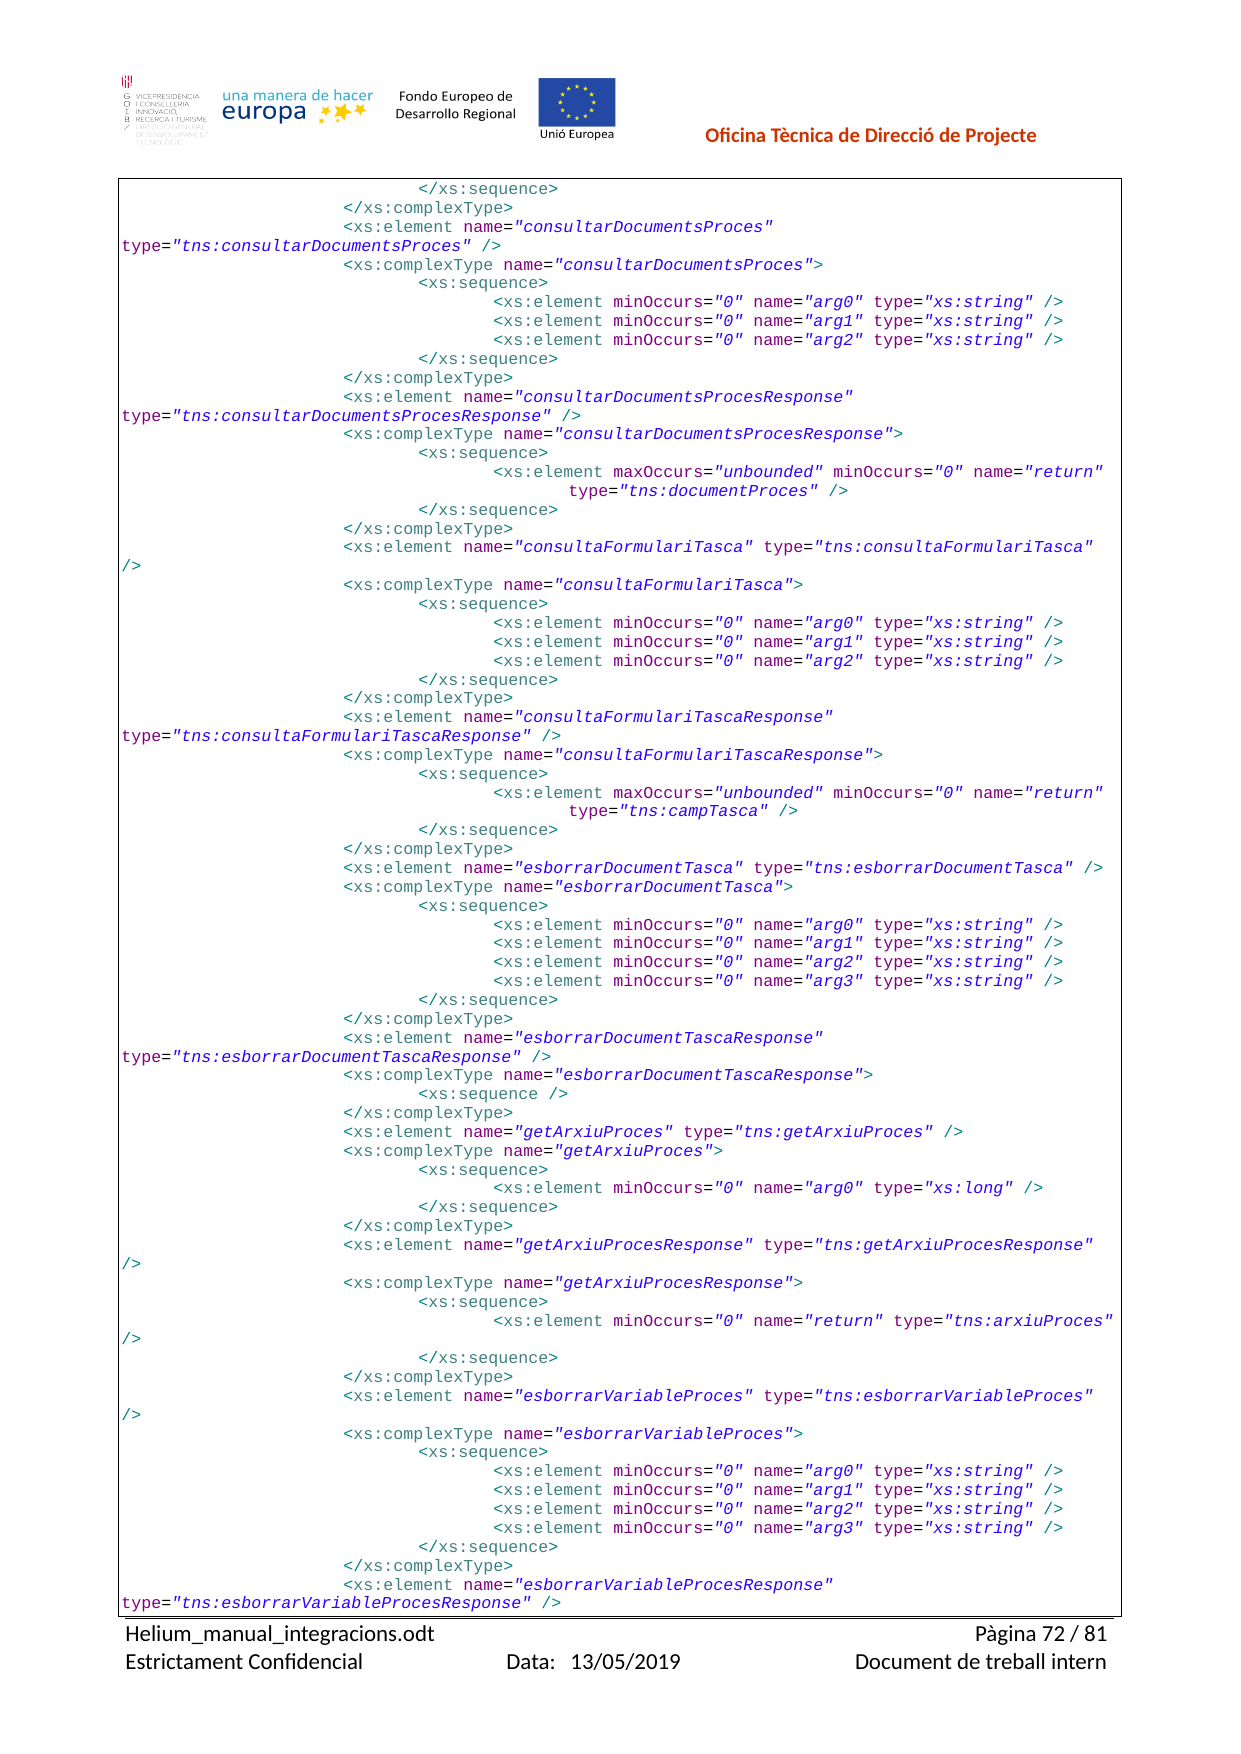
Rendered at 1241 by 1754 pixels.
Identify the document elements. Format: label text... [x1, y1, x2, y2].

text <xs:element minOccurs="0" name="arg3" type="xs:string" /> [119, 1516, 1121, 1535]
text <xs:sequence> [119, 1441, 1121, 1460]
text </xs:complexType> [119, 838, 1121, 856]
text </xs:complexType> [119, 197, 1121, 215]
text </xs:complexType> [119, 1215, 1121, 1233]
text <xs:element minOccurs="0" name="arg2" type="xs:string" /> [119, 951, 1121, 969]
text </xs:complexType> [119, 1007, 1121, 1026]
text <xs:element minOccurs="0" name="arg2" type="xs:string" /> [119, 649, 1121, 668]
text <xs:element maxOccurs="unbounded" minOccurs="0" name="return" [119, 781, 1121, 800]
text <xs:element name="consultarDocumentsProces" type="tns:consultarDocumentsProces" /> [119, 215, 1121, 253]
text <xs:element minOccurs="0" name="arg0" type="xs:string" /> [119, 913, 1121, 932]
text <xs:element minOccurs="0" name="arg1" type="xs:string" /> [119, 1479, 1121, 1497]
text </xs:sequence> [119, 988, 1121, 1007]
text <xs:complexType name="consultaFormulariTascaResponse"> [119, 743, 1121, 762]
text <xs:sequence> [119, 592, 1121, 611]
text <xs:element name="esborrarDocumentTasca" type="tns:esborrarDocumentTasca" /> [119, 856, 1121, 875]
text <xs:element name="esborrarDocumentTascaResponse" type="tns:esborrarDocumentTascaResponse" /> [119, 1026, 1121, 1064]
text <xs:element minOccurs="0" name="arg1" type="xs:string" /> [119, 630, 1121, 649]
text </xs:sequence> [119, 347, 1121, 366]
text </xs:sequence> [119, 498, 1121, 517]
text <xs:complexType name="getArxiuProces"> [119, 1139, 1121, 1158]
text <xs:element name="getArxiuProcesResponse" type="tns:getArxiuProcesResponse" /> [119, 1233, 1121, 1271]
text <xs:element name="consultarDocumentsProcesResponse" type="tns:consultarDocumentsProcesResponse" /> [119, 385, 1121, 423]
text <xs:sequence> [119, 1158, 1121, 1177]
picture [219, 73, 621, 147]
text </xs:sequence> [119, 819, 1121, 838]
text <xs:element minOccurs="0" name="arg0" type="xs:long" /> [119, 1177, 1121, 1196]
text type="tns:documentProces" /> [119, 479, 1121, 498]
text <xs:element minOccurs="0" name="return" type="tns:arxiuProces" /> [119, 1309, 1121, 1347]
picture [118, 73, 213, 147]
text <xs:sequence> [119, 442, 1121, 461]
text <xs:complexType name="esborrarVariableProces"> [119, 1422, 1121, 1441]
text <xs:sequence> [119, 762, 1121, 781]
text type="tns:campTasca" /> [119, 800, 1121, 819]
text </xs:complexType> [119, 517, 1121, 536]
text <xs:complexType name="consultarDocumentsProcesResponse"> [119, 423, 1121, 442]
text <xs:element minOccurs="0" name="arg2" type="xs:string" /> [119, 1497, 1121, 1516]
text <xs:element minOccurs="0" name="arg2" type="xs:string" /> [119, 328, 1121, 347]
text <xs:sequence> [119, 894, 1121, 913]
text <xs:complexType name="getArxiuProcesResponse"> [119, 1271, 1121, 1290]
text <xs:element minOccurs="0" name="arg1" type="xs:string" /> [119, 932, 1121, 951]
text <xs:element name="consultaFormulariTascaResponse" type="tns:consultaFormulariTascaResponse" /> [119, 706, 1121, 743]
text <xs:sequence /> [119, 1083, 1121, 1102]
text <xs:element minOccurs="0" name="arg0" type="xs:string" /> [119, 611, 1121, 630]
text <xs:complexType name="consultaFormulariTasca"> [119, 574, 1121, 592]
text </xs:sequence> [119, 1535, 1121, 1554]
text <xs:element name="consultaFormulariTasca" type="tns:consultaFormulariTasca" /> [119, 536, 1121, 574]
text </xs:complexType> [119, 366, 1121, 385]
text <xs:element name="esborrarVariableProces" type="tns:esborrarVariableProces" /> [119, 1384, 1121, 1422]
text <xs:element name="getArxiuProces" type="tns:getArxiuProces" /> [119, 1120, 1121, 1139]
text <xs:element minOccurs="0" name="arg0" type="xs:string" /> [119, 1460, 1121, 1479]
text <xs:sequence> [119, 272, 1121, 291]
text <xs:complexType name="esborrarDocumentTasca"> [119, 875, 1121, 894]
text </xs:complexType> [119, 1102, 1121, 1120]
text </xs:sequence> [119, 1347, 1121, 1366]
text <xs:element maxOccurs="unbounded" minOccurs="0" name="return" [119, 461, 1121, 479]
text <xs:sequence> [119, 1290, 1121, 1309]
text <xs:element name="esborrarVariableProcesResponse" type="tns:esborrarVariableProcesResponse" /> [119, 1573, 1121, 1616]
text <xs:element minOccurs="0" name="arg0" type="xs:string" /> [119, 291, 1121, 310]
text </xs:complexType> [119, 1554, 1121, 1573]
text </xs:sequence> [119, 179, 1121, 197]
text <xs:element minOccurs="0" name="arg1" type="xs:string" /> [119, 310, 1121, 328]
text </xs:sequence> [119, 1196, 1121, 1215]
text <xs:element minOccurs="0" name="arg3" type="xs:string" /> [119, 969, 1121, 988]
text </xs:complexType> [119, 1366, 1121, 1384]
text <xs:complexType name="consultarDocumentsProces"> [119, 253, 1121, 272]
text </xs:sequence> [119, 668, 1121, 687]
text <xs:complexType name="esborrarDocumentTascaResponse"> [119, 1064, 1121, 1083]
text </xs:complexType> [119, 687, 1121, 706]
